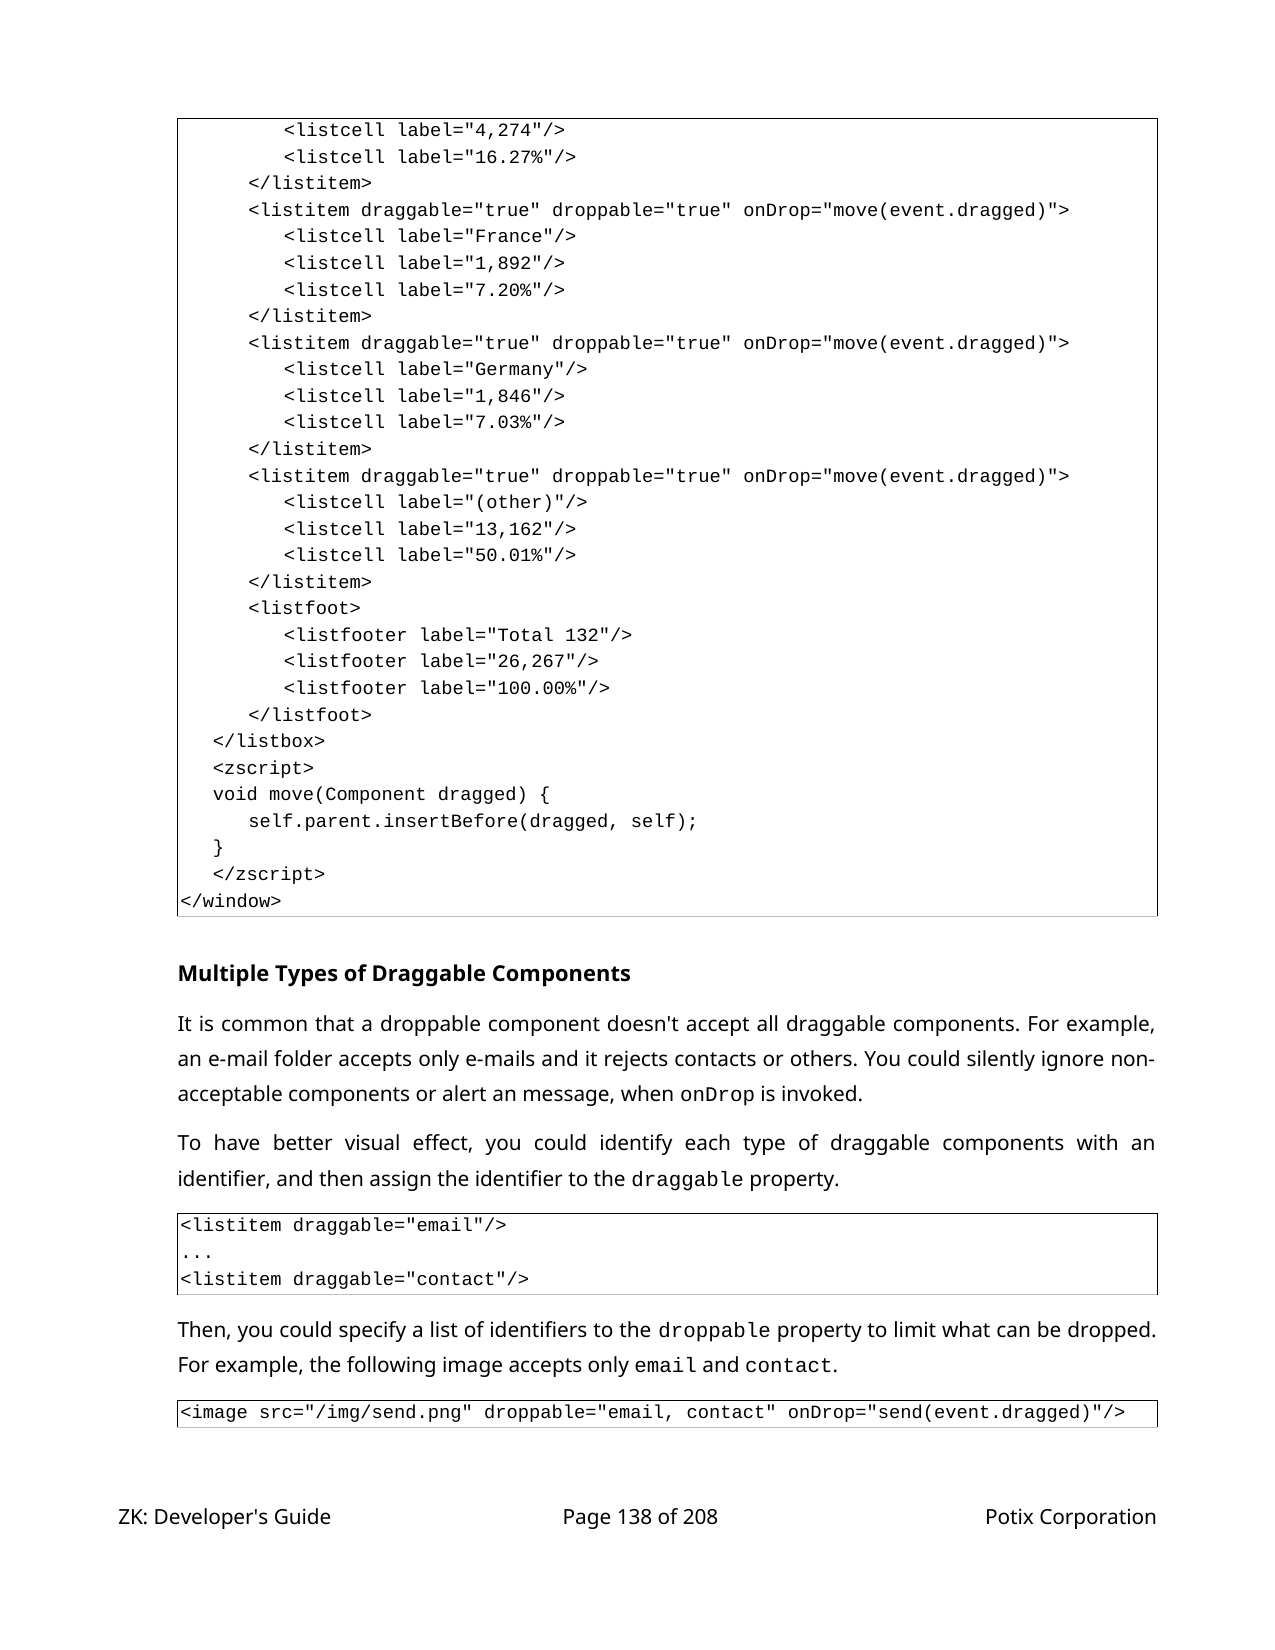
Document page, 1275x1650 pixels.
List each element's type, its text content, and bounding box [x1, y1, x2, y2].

text <image src="/img/send.png" droppable="email, contact" onDrop="send(event.dragged)"/> [178, 1401, 1157, 1427]
text <listitem draggable="email"/> [178, 1214, 1157, 1237]
subtitle Multiple Types of Draggable Components [177, 958, 1157, 988]
text Then, you could specify a list of identifiers to the droppable property to limit what can be dropped. For example, the following image accepts only email and contact. [177, 1315, 1157, 1379]
text To have better visual effect, you could identify each type of draggable components with an identifier, and then assign the identifier to the draggable property. [177, 1128, 1157, 1192]
text ... [178, 1240, 1157, 1264]
text It is common that a droppable component doesn't accept all draggable components. For example, an e-mail folder accepts only e-mails and it rejects contacts or others. You could silently ignore non-acceptable components or alert an message, when onDrop is invoked. [177, 1009, 1157, 1108]
text <listcell label="4,274"/> <listcell label="16.27%"/> </listitem> <listitem draggable="true" droppable="true" onDrop="move(event.dragged)"> <listcell label="France"/> <listcell label="1,892"/> <listcell label="7.20%"/> </listitem> <listitem draggable="true" droppable="true" onDrop="move(event.dragged)"> <listcell label="Germany"/> <listcell label="1,846"/> <listcell label="7.03%"/> </listitem> <listitem draggable="true" droppable="true" onDrop="move(event.dragged)"> <listcell label="(other)"/> <listcell label="13,162"/> <listcell label="50.01%"/> </listitem> <listfoot> <listfooter label="Total 132"/> <listfooter label="26,267"/> <listfooter label="100.00%"/> </listfoot> </listbox> <zscript> void move(Component dragged) { self.parent.insertBefore(dragged, self); } </zscript> </window> [178, 119, 1157, 916]
text <listitem draggable="contact"/> [178, 1267, 1157, 1294]
